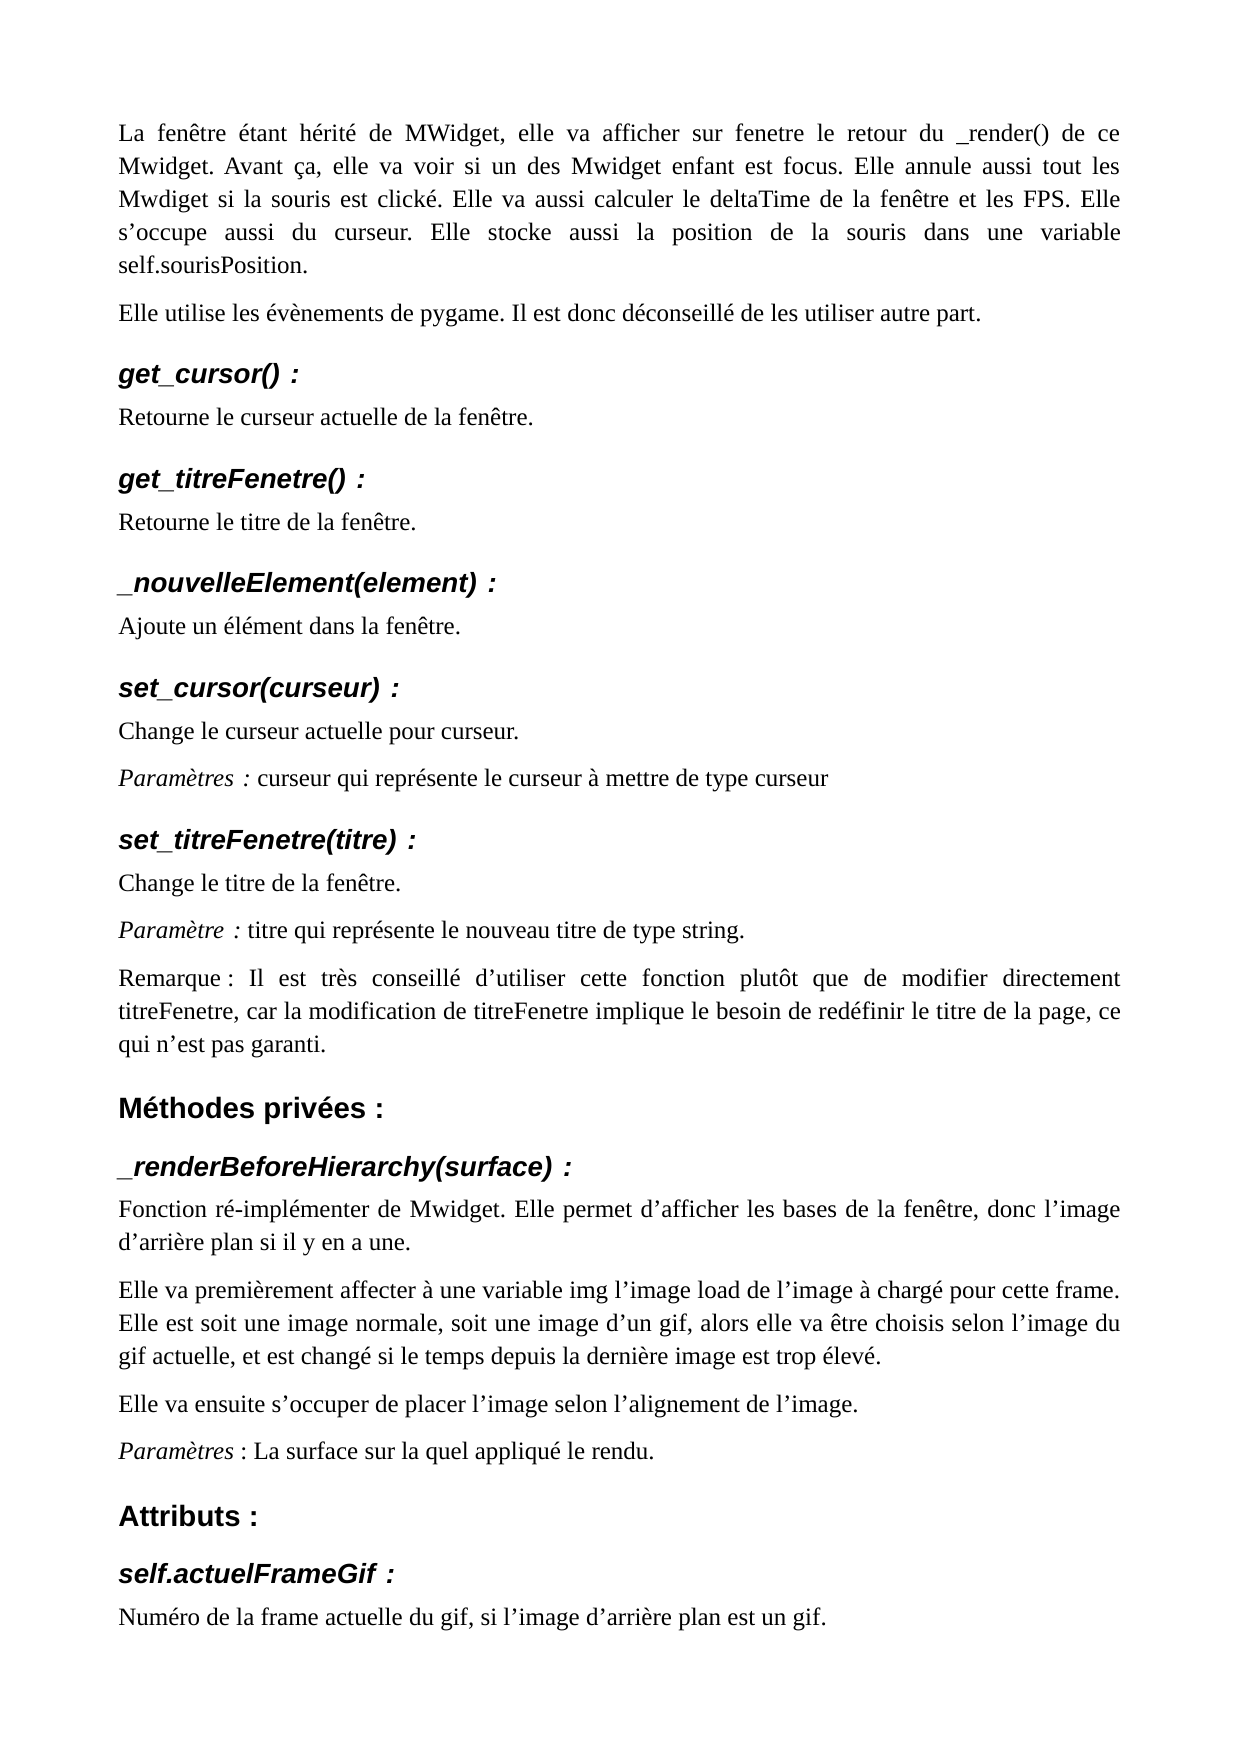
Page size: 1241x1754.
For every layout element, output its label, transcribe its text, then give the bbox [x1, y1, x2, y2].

text Retourne le titre de la fenêtre. [118, 507, 1122, 536]
text Paramètre : titre qui représente le nouveau titre de type string. [118, 915, 1122, 944]
subtitle get_titreFenetre() : [118, 462, 1122, 494]
text Retourne le curseur actuelle de la fenêtre. [118, 402, 1122, 431]
subtitle _nouvelleElement(element) : [118, 567, 1122, 599]
text Ajoute un élément dans la fenêtre. [118, 611, 1122, 640]
subtitle set_cursor(curseur) : [118, 671, 1122, 703]
subtitle Méthodes privées : [118, 1091, 1122, 1125]
text La fenêtre étant hérité de MWidget, elle va afficher sur fenetre le retour du _render() de ce Mwidget. Avant ça, elle va voir si un des Mwidget enfant est focus. Elle annule aussi tout les Mwdiget si la souris est clické. Elle va aussi calculer le deltaTime de la fenêtre et les FPS. Elle s’occupe aussi du curseur. Elle stocke aussi la position de la souris dans une variable self.sourisPosition. [118, 118, 1122, 279]
text Change le curseur actuelle pour curseur. [118, 716, 1122, 744]
text Remarque : Il est très conseillé d’utiliser cette fonction plutôt que de modifier directement titreFenetre, car la modification de titreFenetre implique le besoin de redéfinir le titre de la page, ce qui n’est pas garanti. [118, 963, 1122, 1058]
text Elle utilise les évènements de pygame. Il est donc déconseillé de les utiliser autre part. [118, 298, 1122, 327]
text Elle va ensuite s’occuper de placer l’image selon l’alignement de l’image. [118, 1389, 1122, 1417]
subtitle get_cursor() : [118, 358, 1122, 390]
text Paramètres : curseur qui représente le curseur à mettre de type curseur [118, 763, 1122, 792]
text Change le titre de la fenêtre. [118, 868, 1122, 897]
text Numéro de la frame actuelle du gif, si l’image d’arrière plan est un gif. [118, 1602, 1122, 1630]
subtitle Attributs : [118, 1498, 1122, 1532]
subtitle self.actuelFrameGif : [118, 1557, 1122, 1589]
text Paramètres : La surface sur la quel appliqué le rendu. [118, 1436, 1122, 1465]
text Fonction ré-implémenter de Mwidget. Elle permet d’afficher les bases de la fenêtre, donc l’image d’arrière plan si il y en a une. [118, 1194, 1122, 1256]
subtitle set_titreFenetre(titre) : [118, 823, 1122, 855]
subtitle _renderBeforeHierarchy(surface) : [118, 1150, 1122, 1182]
text Elle va premièrement affecter à une variable img l’image load de l’image à chargé pour cette frame. Elle est soit une image normale, soit une image d’un gif, alors elle va être choisis selon l’image du gif actuelle, et est changé si le temps depuis la dernière image est trop élevé. [118, 1275, 1122, 1370]
